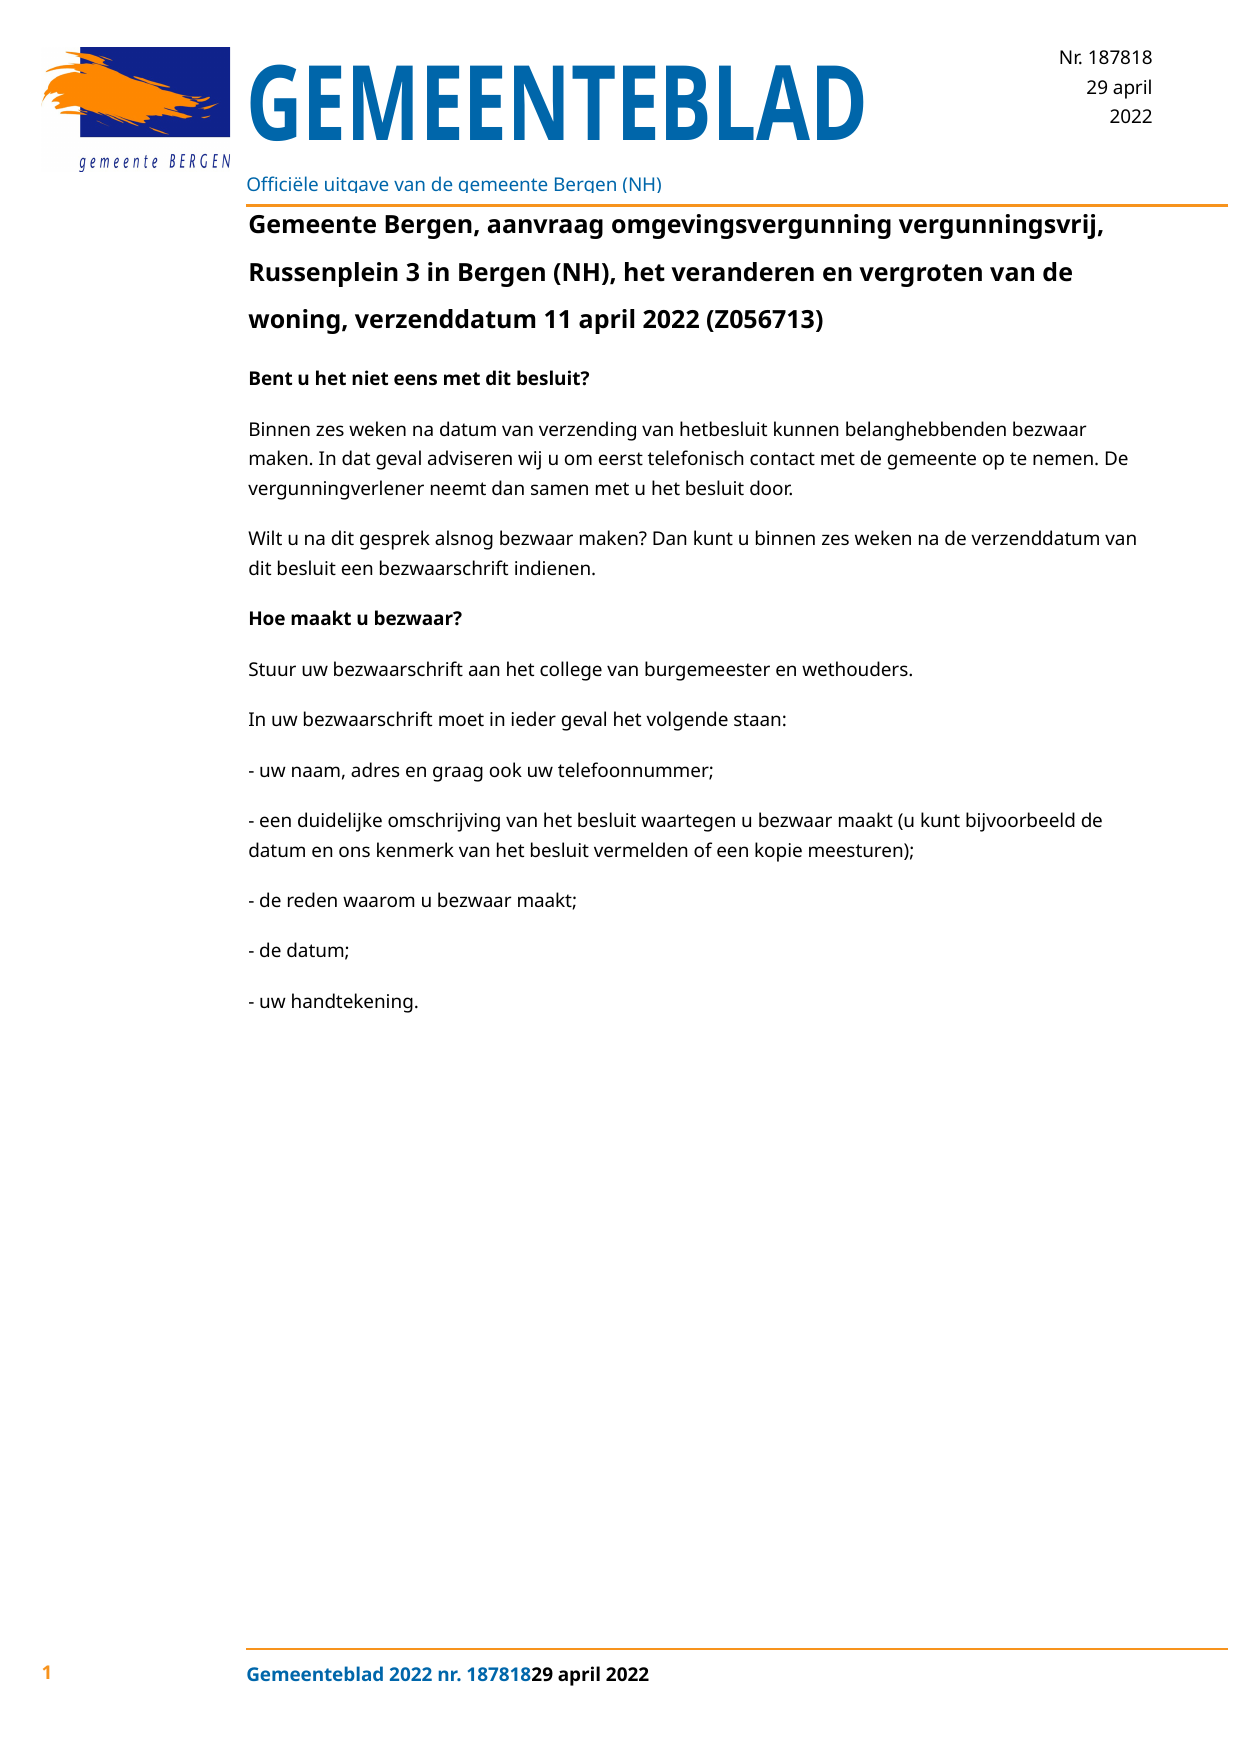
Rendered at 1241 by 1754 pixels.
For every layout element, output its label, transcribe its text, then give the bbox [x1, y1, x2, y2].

text Binnen zes weken na datum van verzending van hetbesluit kunnen belanghebbenden bezwaar maken. In dat geval adviseren wij u om eerst telefonisch contact met de gemeente op te nemen. De vergunningverlener neemt dan samen met u het besluit door. [248, 416, 1152, 501]
picture [41, 47, 231, 172]
text Hoe maakt u bezwaar? [248, 606, 1152, 631]
text - uw naam, adres en graag ook uw telefoonnummer; [248, 757, 1152, 782]
text - de datum; [248, 938, 1152, 963]
text Bent u het niet eens met dit besluit? [248, 366, 1152, 391]
text Stuur uw bezwaarschrift aan het college van burgemeester en wethouders. [248, 656, 1152, 682]
text - een duidelijke omschrijving van het besluit waartegen u bezwaar maakt (u kunt bijvoorbeeld de datum en ons kenmerk van het besluit vermelden of een kopie meesturen); [248, 807, 1152, 862]
text - de reden waarom u bezwaar maakt; [248, 887, 1152, 913]
text In uw bezwaarschrift moet in ieder geval het volgende staan: [248, 706, 1152, 732]
text - uw handtekening. [248, 988, 1152, 1014]
text Wilt u na dit gesprek alsnog bezwaar maken? Dan kunt u binnen zes weken na de verzenddatum van dit besluit een bezwaarschrift indienen. [248, 526, 1152, 581]
text Gemeente Bergen, aanvraag omgevingsvergunning vergunningsvrij, Russenplein 3 in Bergen (NH), het veranderen en vergroten van de woning, verzenddatum 11 april 2022 (Z056713) [248, 207, 1152, 336]
